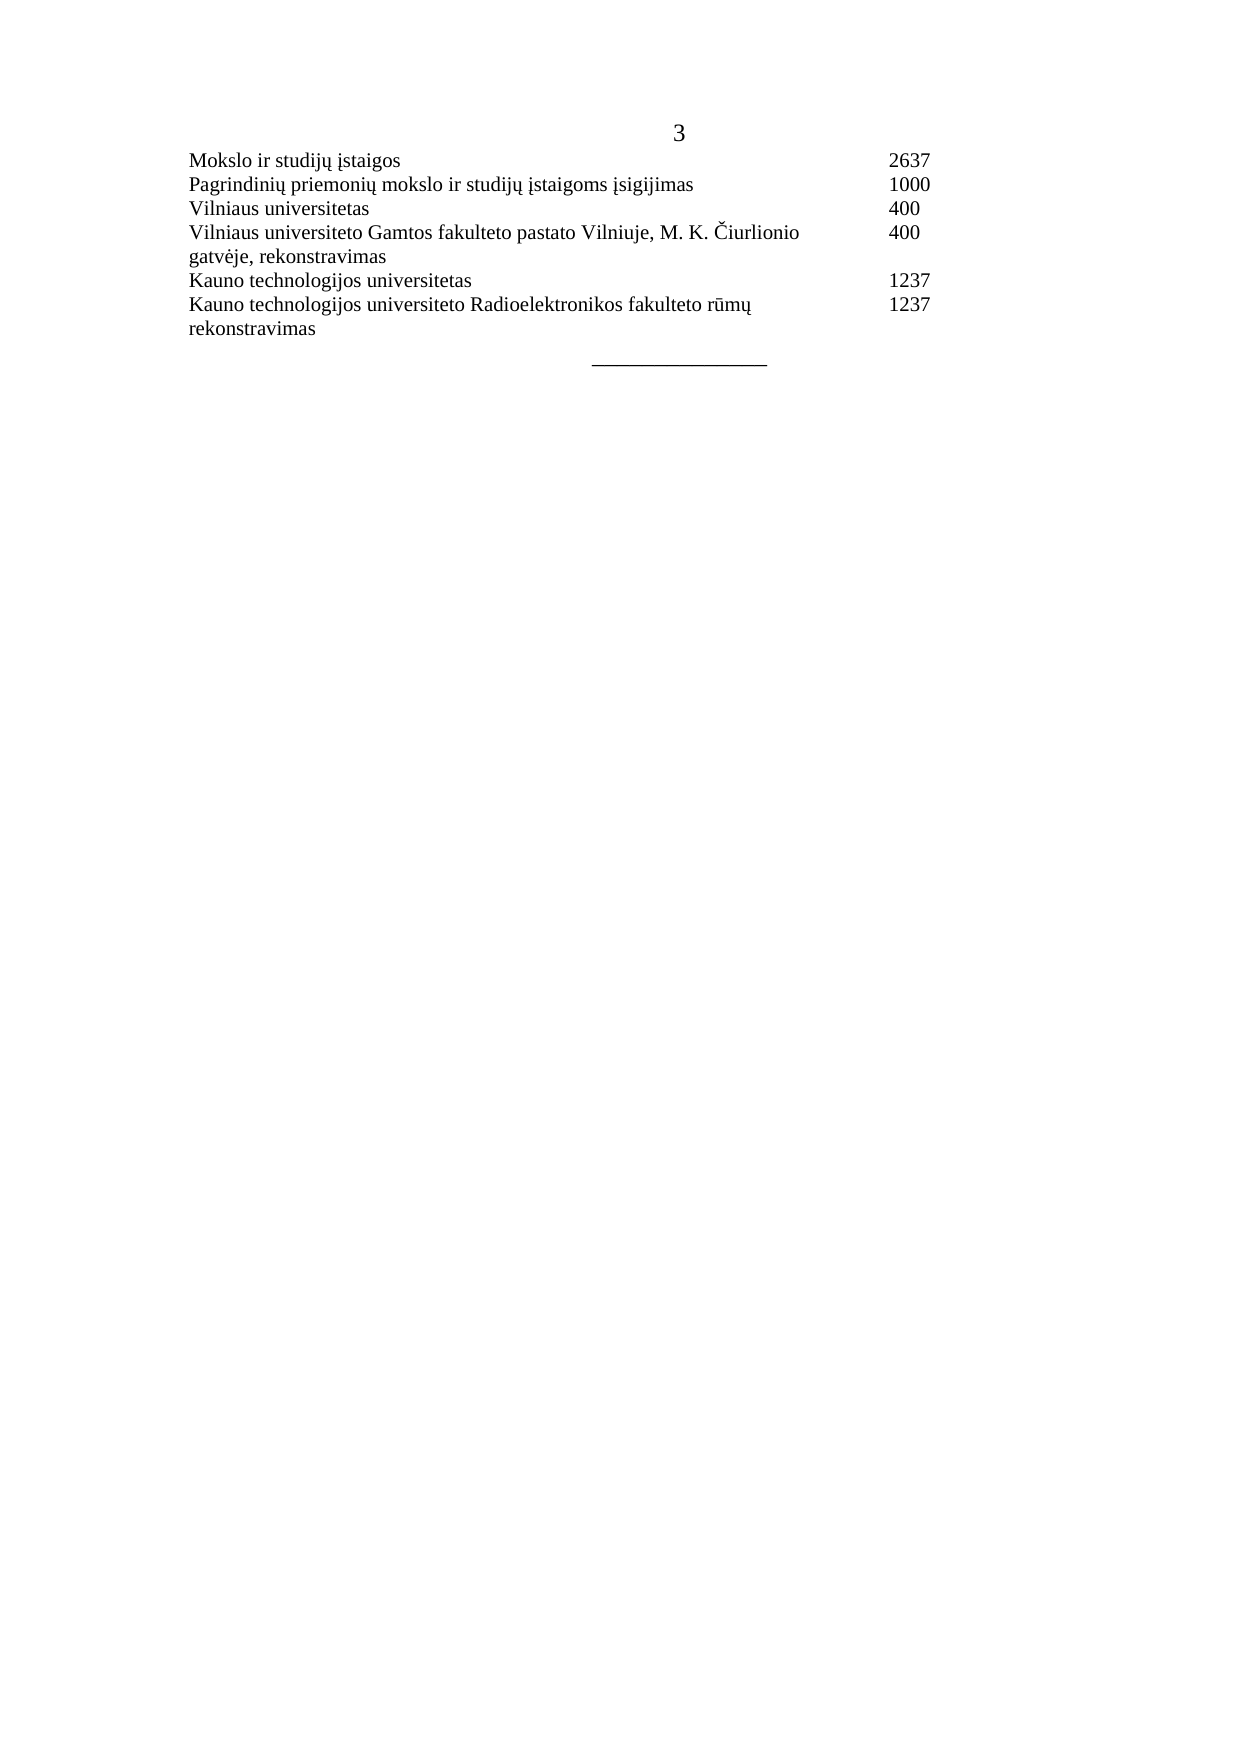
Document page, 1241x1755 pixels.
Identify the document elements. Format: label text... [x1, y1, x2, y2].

table_cell Kauno technologijos universiteto Radioelektronikos fakulteto rūmų rekonstravimas [177, 292, 877, 340]
table_cell Vilniaus universiteto Gamtos fakulteto pastato Vilniuje, M. K. Čiurlionio gatvėje, rekonstravimas [177, 220, 877, 268]
table_cell Kauno technologijos universitetas [177, 268, 877, 292]
table_cell 1000 [878, 172, 1181, 196]
table_cell 400 [878, 196, 1181, 220]
table_cell Pagrindinių priemonių mokslo ir studijų įstaigoms įsigijimas [177, 172, 877, 196]
table_cell 400 [878, 220, 1181, 268]
table_cell 1237 [878, 292, 1181, 340]
table_cell Vilniaus universitetas [177, 196, 877, 220]
table_cell 1237 [878, 268, 1181, 292]
text ______________ [177, 340, 1181, 369]
table_cell 2637 [878, 148, 1181, 172]
table_cell Mokslo ir studijų įstaigos [177, 148, 877, 172]
